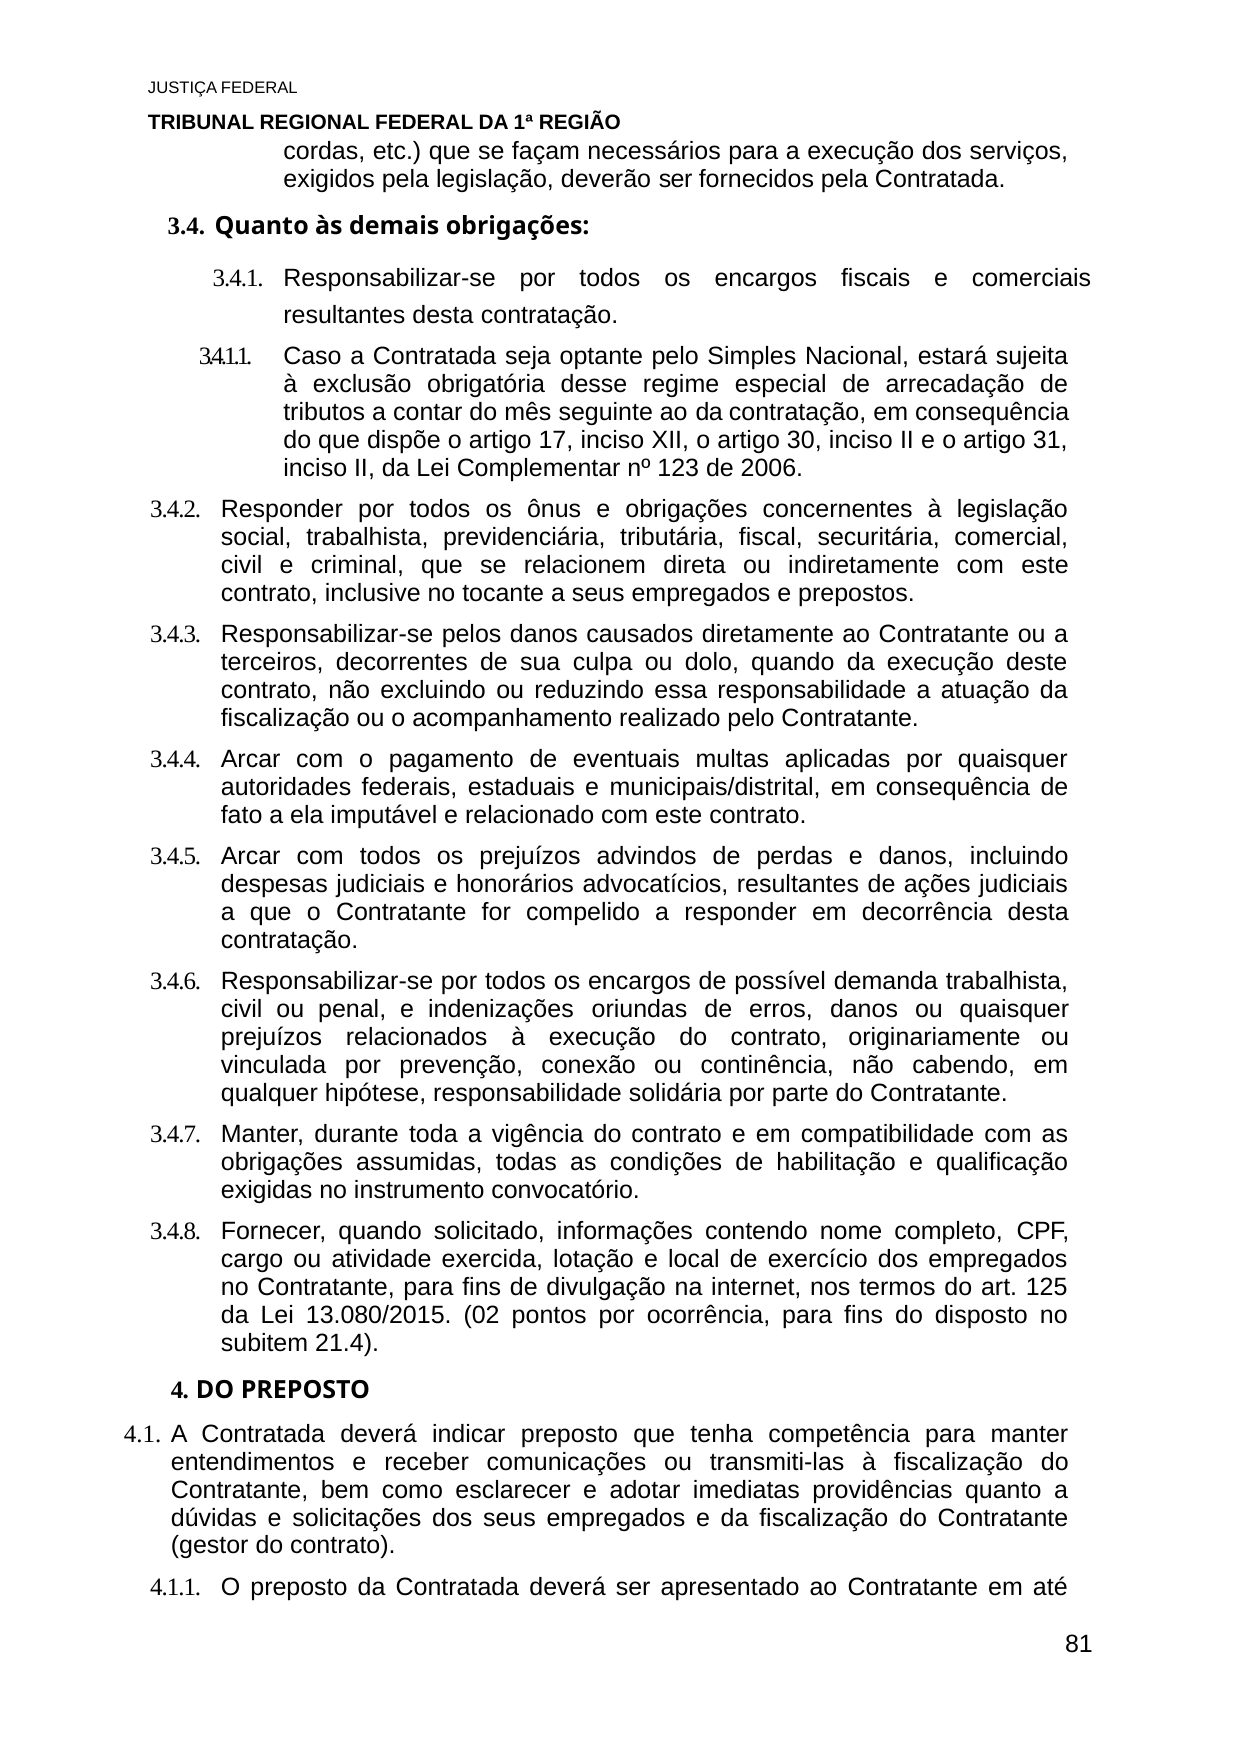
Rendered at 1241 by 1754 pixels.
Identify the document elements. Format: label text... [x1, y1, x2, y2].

subtitle DO PREPOSTO [171, 1369, 1092, 1406]
list Responder por todos os ônus e obrigações concernentes à legislação social, trabalhista, previdenciária, tributária, fiscal, securitária, comercial, civil e criminal, que se relacionem direta ou indiretamente com este contrato, inclusive no tocante a seus empregados e prepostos. [150, 494, 1070, 607]
list Responsabilizar-se pelos danos causados diretamente ao Contratante ou a terceiros, decorrentes de sua culpa ou dolo, quando da execução deste contrato, não excluindo ou reduzindo essa responsabilidade a atuação da fiscalização ou o acompanhamento realizado pelo Contratante. [150, 619, 1069, 732]
list cordas, etc.) que se façam necessários para a execução dos serviços, exigidos pela legislação, deverão ser fornecidos pela Contratada. [198, 136, 1070, 192]
list A Contratada deverá indicar preposto que tenha competência para manter entendimentos e receber comunicações ou transmiti-las à fiscalização do Contratante, bem como esclarecer e adotar imediatas providências quanto a dúvidas e solicitações dos seus empregados e da fiscalização do Contratante (gestor do contrato). [148, 1419, 1070, 1559]
subtitle Quanto às demais obrigações: [191, 204, 1092, 242]
list Arcar com todos os prejuízos advindos de perdas e danos, incluindo despesas judiciais e honorários advocatícios, resultantes de ações judiciais a que o Contratante for compelido a responder em decorrência desta contratação. [150, 841, 1070, 954]
list Caso a Contratada seja optante pelo Simples Nacional, estará sujeita à exclusão obrigatória desse regime especial de arrecadação de tributos a contar do mês seguinte ao da contratação, em consequência do que dispõe o artigo 17, inciso XII, o artigo 30, inciso II e o artigo 31, inciso II, da Lei Complementar nº 123 de 2006. [198, 341, 1069, 482]
list Arcar com o pagamento de eventuais multas aplicadas por quaisquer autoridades federais, estaduais e municipais/distrital, em consequência de fato a ela imputável e relacionado com este contrato. [150, 744, 1070, 829]
list Responsabilizar-se por todos os encargos de possível demanda trabalhista, civil ou penal, e indenizações oriundas de erros, danos ou quaisquer prejuízos relacionados à execução do contrato, originariamente ou vinculada por prevenção, conexão ou continência, não cabendo, em qualquer hipótese, responsabilidade solidária por parte do Contratante. [150, 966, 1070, 1107]
list O preposto da Contratada deverá ser apresentado ao Contratante em até [150, 1572, 1069, 1600]
list Manter, durante toda a vigência do contrato e em compatibilidade com as obrigações assumidas, todas as condições de habilitação e qualificação exigidas no instrumento convocatório. [150, 1119, 1069, 1204]
list Responsabilizar-se por todos os encargos fiscais e comerciais resultantes desta contratação. [212, 254, 1092, 329]
list Fornecer, quando solicitado, informações contendo nome completo, CPF, cargo ou atividade exercida, lotação e local de exercício dos empregados no Contratante, para fins de divulgação na internet, nos termos do art. 125 da Lei 13.080/2015. (02 pontos por ocorrência, para fins do disposto no subitem 21.4). [150, 1216, 1069, 1357]
